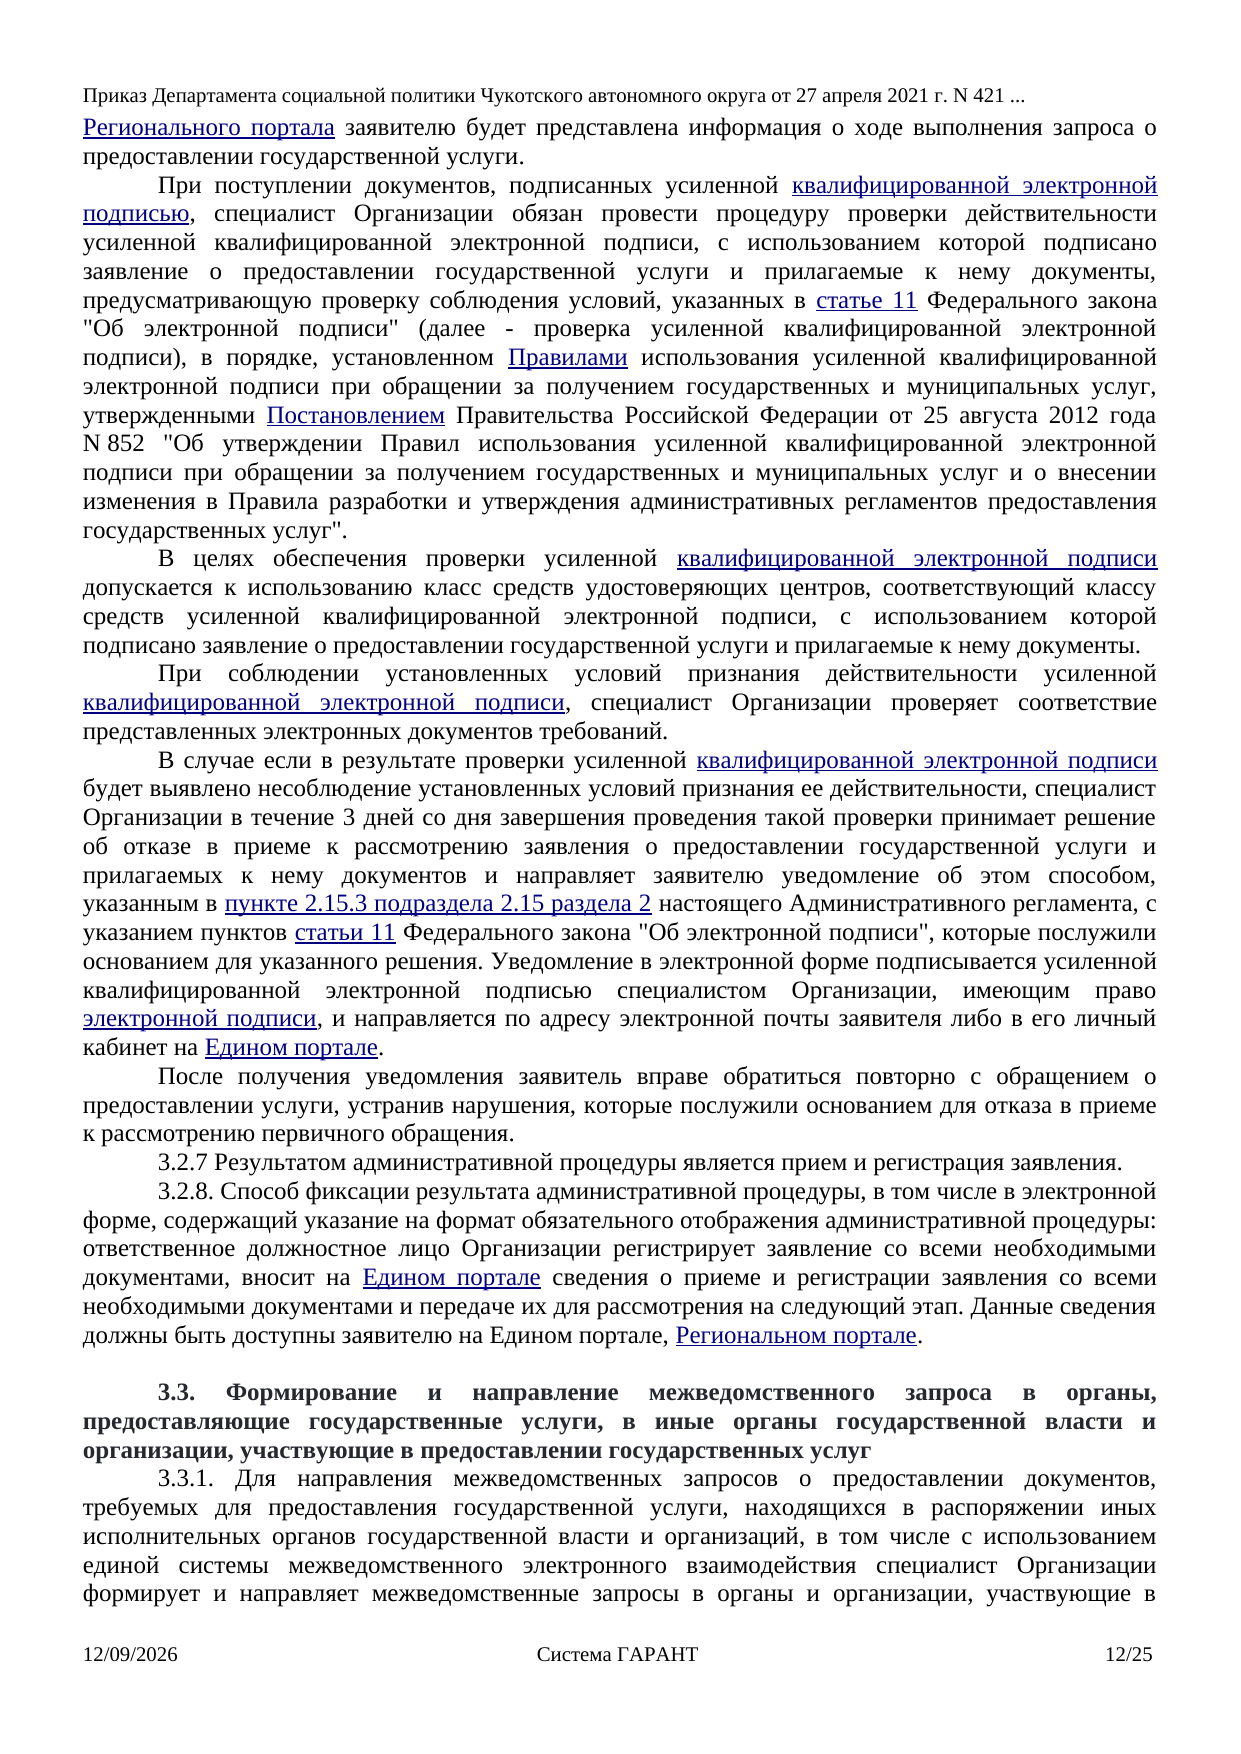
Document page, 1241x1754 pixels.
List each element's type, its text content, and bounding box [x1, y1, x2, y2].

text При поступлении документов, подписанных усиленной квалифицированной электронной подписью, специалист Организации обязан провести процедуру проверки действительности усиленной квалифицированной электронной подписи, с использованием которой подписано заявление о предоставлении государственной услуги и прилагаемые к нему документы, предусматривающую проверку соблюдения условий, указанных в статье 11 Федерального закона "Об электронной подписи" (далее - проверка усиленной квалифицированной электронной подписи), в порядке, установленном Правилами использования усиленной квалифицированной электронной подписи при обращении за получением государственных и муниципальных услуг, утвержденными Постановлением Правительства Российской Федерации от 25 августа 2012 года N 852 "Об утверждении Правил использования усиленной квалифицированной электронной подписи при обращении за получением государственных и муниципальных услуг и о внесении изменения в Правила разработки и утверждения административных регламентов предоставления государственных услуг". [83, 170, 1157, 543]
text После получения уведомления заявитель вправе обратиться повторно с обращением о предоставлении услуги, устранив нарушения, которые послужили основанием для отказа в приеме к рассмотрению первичного обращения. [83, 1061, 1157, 1147]
text В целях обеспечения проверки усиленной квалифицированной электронной подписи допускается к использованию класс средств удостоверяющих центров, соответствующий классу средств усиленной квалифицированной электронной подписи, с использованием которой подписано заявление о предоставлении государственной услуги и прилагаемые к нему документы. [83, 543, 1157, 658]
text 3.3.1. Для направления межведомственных запросов о предоставлении документов, требуемых для предоставления государственной услуги, находящихся в распоряжении иных исполнительных органов государственной власти и организаций, в том числе с использованием единой системы межведомственного электронного взаимодействия специалист Организации формирует и направляет межведомственные запросы в органы и организации, участвующие в [83, 1463, 1157, 1607]
text 3.2.7 Результатом административной процедуры является прием и регистрация заявления. [83, 1147, 1157, 1176]
text 3.2.8. Способ фиксации результата административной процедуры, в том числе в электронной форме, содержащий указание на формат обязательного отображения административной процедуры: ответственное должностное лицо Организации регистрирует заявление со всеми необходимыми документами, вносит на Едином портале сведения о приеме и регистрации заявления со всеми необходимыми документами и передаче их для рассмотрения на следующий этап. Данные сведения должны быть доступны заявителю на Едином портале, Региональном портале. [83, 1176, 1157, 1348]
text Регионального портала заявителю будет представлена информация о ходе выполнения запроса о предоставлении государственной услуги. [83, 112, 1157, 170]
text В случае если в результате проверки усиленной квалифицированной электронной подписи будет выявлено несоблюдение установленных условий признания ее действительности, специалист Организации в течение 3 дней со дня завершения проведения такой проверки принимает решение об отказе в приеме к рассмотрению заявления о предоставлении государственной услуги и прилагаемых к нему документов и направляет заявителю уведомление об этом способом, указанным в пункте 2.15.3 подраздела 2.15 раздела 2 настоящего Административного регламента, с указанием пунктов статьи 11 Федерального закона "Об электронной подписи", которые послужили основанием для указанного решения. Уведомление в электронной форме подписывается усиленной квалифицированной электронной подписью специалистом Организации, имеющим право электронной подписи, и направляется по адресу электронной почты заявителя либо в его личный кабинет на Едином портале. [83, 745, 1157, 1061]
text 3.3. Формирование и направление межведомственного запроса в органы, предоставляющие государственные услуги, в иные органы государственной власти и организации, участвующие в предоставлении государственных услуг [83, 1377, 1157, 1463]
text При соблюдении установленных условий признания действительности усиленной квалифицированной электронной подписи, специалист Организации проверяет соответствие представленных электронных документов требований. [83, 658, 1157, 745]
